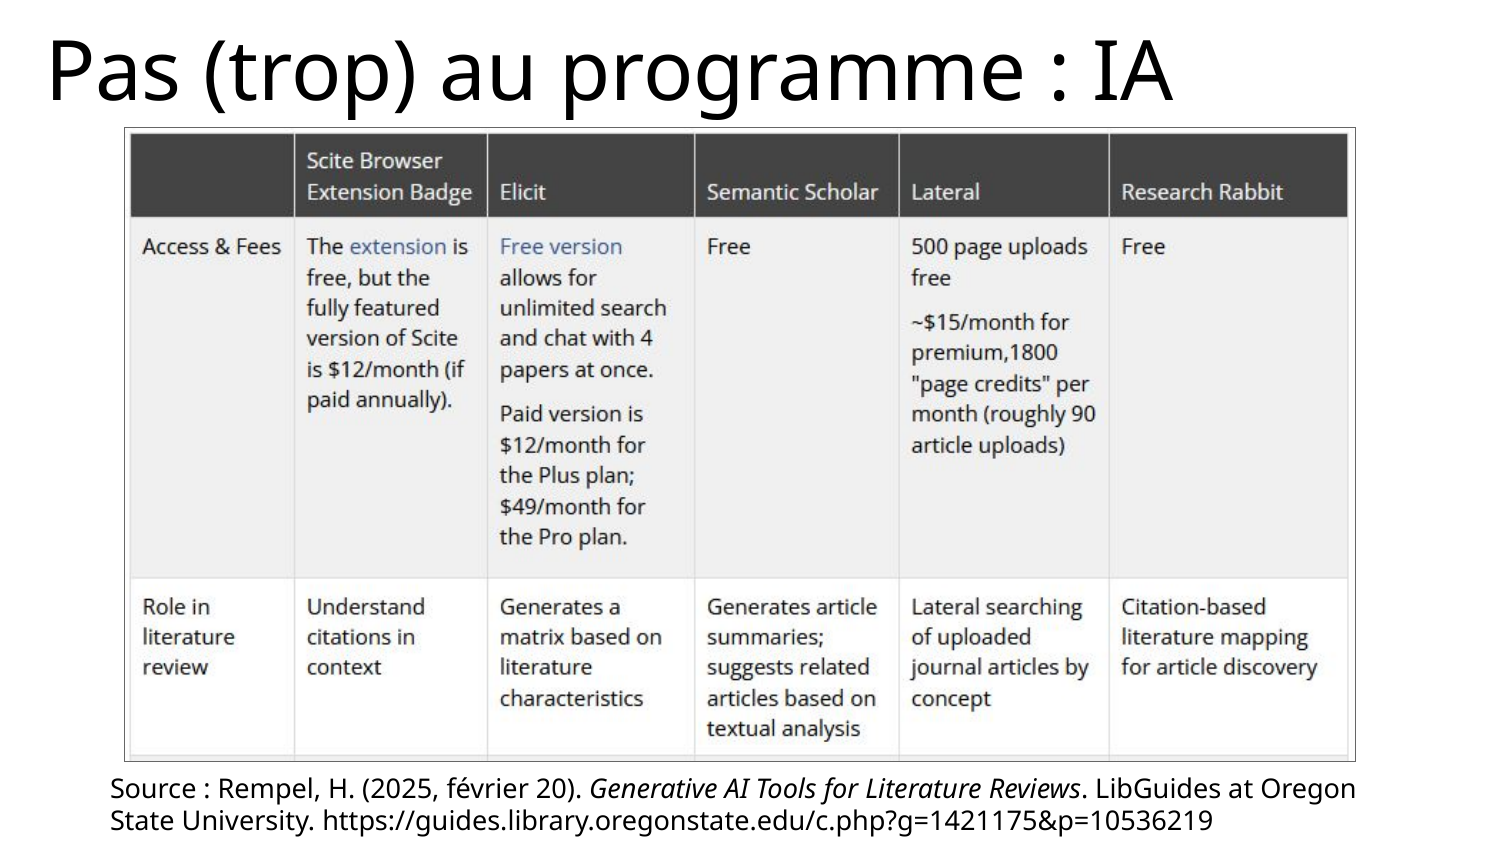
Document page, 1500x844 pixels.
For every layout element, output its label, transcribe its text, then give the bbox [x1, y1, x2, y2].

picture [124, 127, 1356, 762]
title Pas (trop) au programme : IA [29, 0, 1468, 156]
text_box Source : Rempel, H. (2025, février 20). Generative AI Tools for Literature Reviews. LibGuides at Oregon State University. https://guides.library.oregonstate.edu/c.php?g=1421175&p=10536219 [95, 763, 1388, 844]
